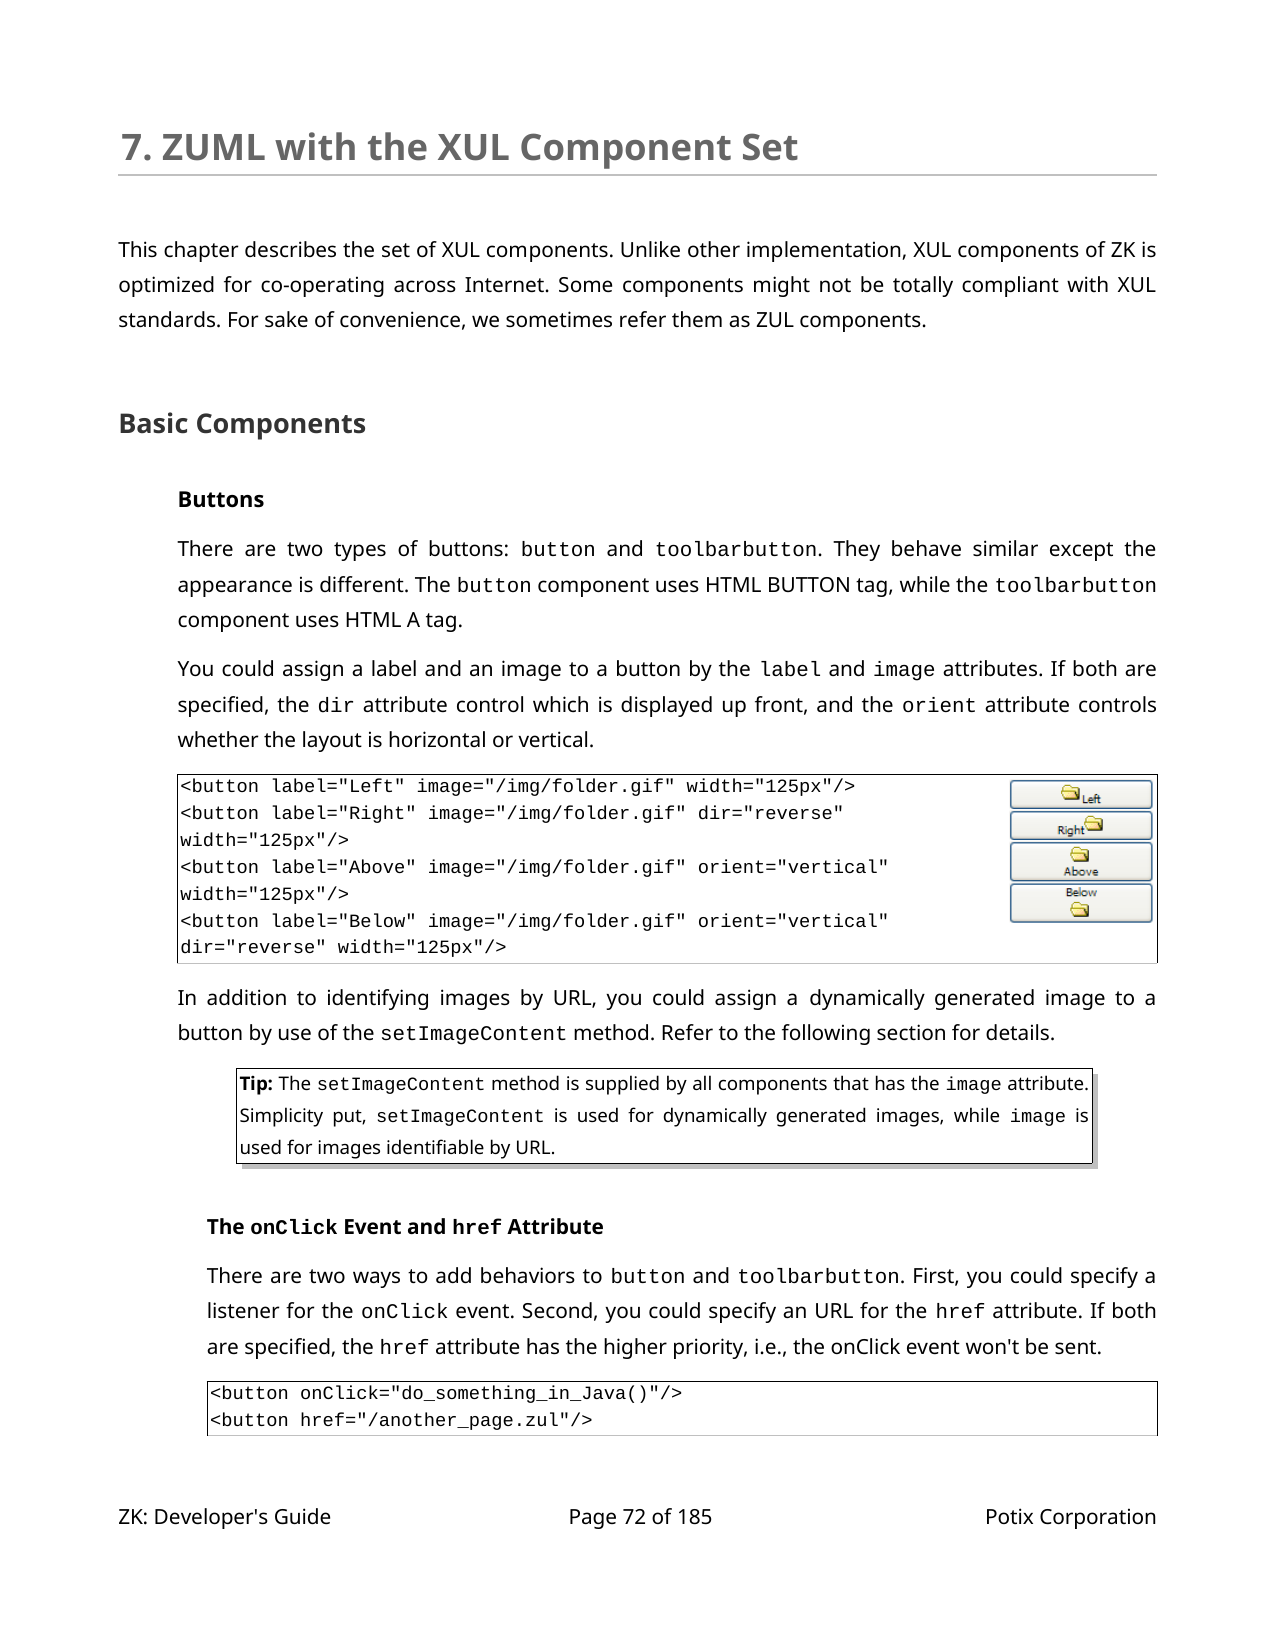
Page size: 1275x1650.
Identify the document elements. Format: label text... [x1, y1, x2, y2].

text <button label="Above" image="/img/folder.gif" orient="vertical" width="125px"/> [178, 855, 1008, 906]
subtitle Buttons [177, 484, 1157, 514]
picture [1008, 778, 1156, 925]
text In addition to identifying images by URL, you could assign a dynamically generated image to a button by use of the setImageContent method. Refer to the following section for details. [177, 983, 1157, 1047]
subtitle 7. ZUML with the XUL Component Set [118, 118, 1157, 174]
subtitle The onClick Event and href Attribute [207, 1212, 1157, 1240]
text <button href="/another_page.zul"/> [208, 1408, 1157, 1435]
text There are two ways to add behaviors to button and toolbarbutton. First, you could specify a listener for the onClick event. Second, you could specify an URL for the href attribute. If both are specified, the href attribute has the higher priority, i.e., the onClick event won't be sent. [207, 1261, 1157, 1361]
text Tip: The setImageContent method is supplied by all components that has the image attribute. Simplicity put, setImageContent is used for dynamically generated images, while image is used for images identifiable by URL. [237, 1069, 1092, 1163]
text There are two types of buttons: button and toolbarbutton. They behave similar except the appearance is different. The button component uses HTML BUTTON tag, while the toolbarbutton component uses HTML A tag. [177, 534, 1157, 633]
text <button onClick="do_something_in_Java()"/> [208, 1382, 1157, 1405]
text <button label="Below" image="/img/folder.gif" orient="vertical" dir="reverse" width="125px"/> [178, 909, 1157, 963]
text This chapter describes the set of XUL components. Unlike other implementation, XUL components of ZK is optimized for co-operating across Internet. Some components might not be totally compliant with XUL standards. For sake of convenience, we sometimes refer them as ZUL components. [118, 235, 1157, 333]
subtitle Basic Components [118, 404, 1157, 441]
text You could assign a label and an image to a button by the label and image attributes. If both are specified, the dir attribute control which is displayed up front, and the orient attribute controls whether the layout is horizontal or vertical. [177, 654, 1157, 753]
text <button label="Right" image="/img/folder.gif" dir="reverse" width="125px"/> [178, 801, 1008, 852]
text <button label="Left" image="/img/folder.gif" width="125px"/> [178, 775, 1157, 798]
